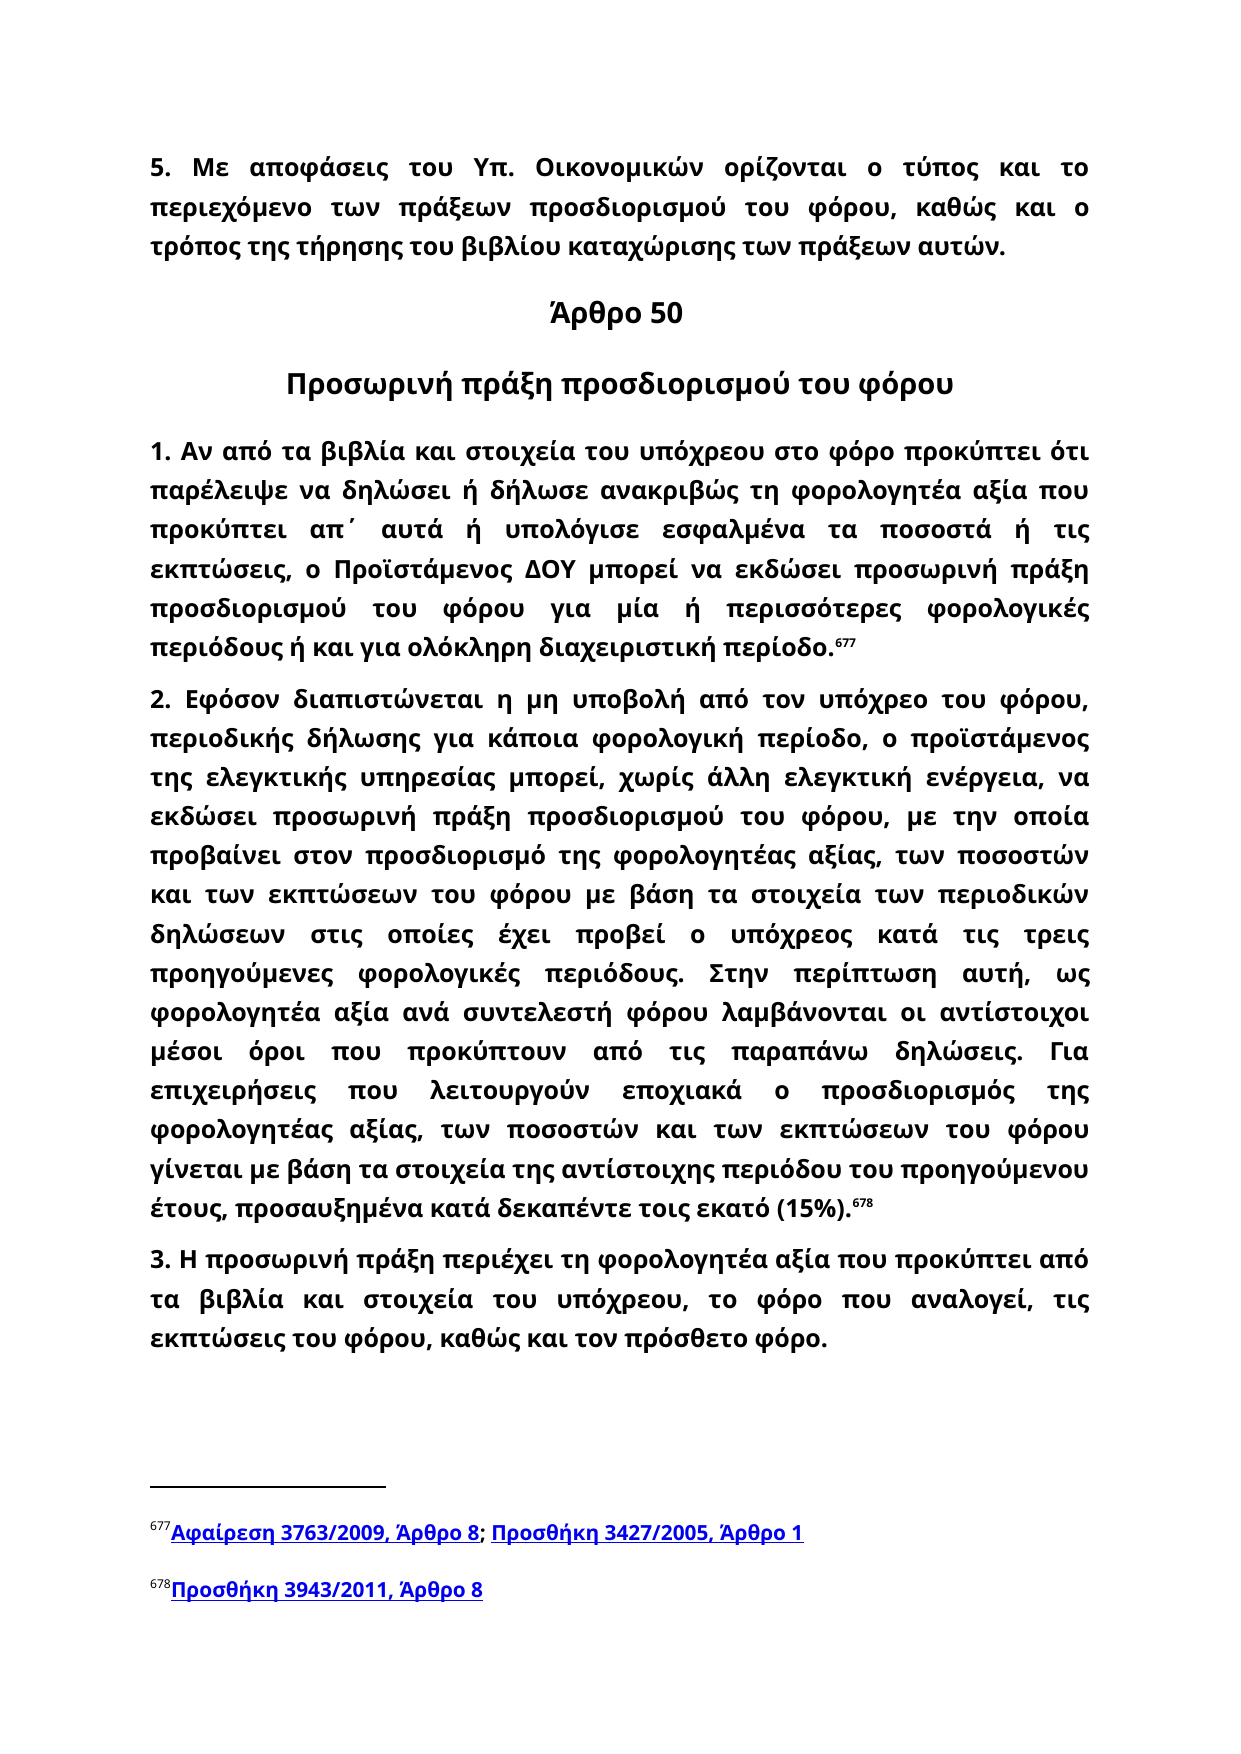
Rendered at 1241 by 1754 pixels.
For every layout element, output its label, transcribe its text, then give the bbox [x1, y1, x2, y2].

text 5. Με αποφάσεις του Υπ. Οικονομικών ορίζονται ο τύπος και το περιεχόμενο των πράξεων προσδιορισμού του φόρου, καθώς και ο τρόπος της τήρησης του βιβλίου καταχώρισης των πράξεων αυτών. [150, 150, 1090, 262]
text Προσθήκη 3943/2011, Άρθρο 8 [150, 1576, 1090, 1604]
subtitle Προσωρινή πράξη προσδιορισμού του φόρου [150, 363, 1090, 403]
text 1. Αν από τα βιβλία και στοιχεία του υπόχρεου στο φόρο προκύπτει ότι παρέλειψε να δηλώσει ή δήλωσε ανακριβώς τη φορολογητέα αξία που προκύπτει απ΄ αυτά ή υπολόγισε εσφαλμένα τα ποσοστά ή τις εκπτώσεις, ο Προϊστάμενος ΔΟΥ μπορεί να εκδώσει προσωρινή πράξη προσδιορισμού του φόρου για μία ή περισσότερες φορολογικές περιόδους ή και για ολόκληρη διαχειριστική περίοδο. [150, 434, 1090, 664]
text 3. Η προσωρινή πράξη περιέχει τη φορολογητέα αξία που προκύπτει από τα βιβλία και στοιχεία του υπόχρεου, το φόρο που αναλογεί, τις εκπτώσεις του φόρου, καθώς και τον πρόσθετο φόρο. [150, 1242, 1090, 1354]
text 2. Εφόσον διαπιστώνεται η μη υποβολή από τον υπόχρεο του φόρου, περιοδικής δήλωσης για κάποια φορολογική περίοδο, ο προϊστάμενος της ελεγκτικής υπηρεσίας μπορεί, χωρίς άλλη ελεγκτική ενέργεια, να εκδώσει προσωρινή πράξη προσδιορισμού του φόρου, με την οποία προβαίνει στον προσδιορισμό της φορολογητέας αξίας, των ποσοστών και των εκπτώσεων του φόρου με βάση τα στοιχεία των περιοδικών δηλώσεων στις οποίες έχει προβεί ο υπόχρεος κατά τις τρεις προηγούμενες φορολογικές περιόδους. Στην περίπτωση αυτή, ως φορολογητέα αξία ανά συντελεστή φόρου λαμβάνονται οι αντίστοιχοι μέσοι όροι που προκύπτουν από τις παραπάνω δηλώσεις. Για επιχειρήσεις που λειτουργούν εποχιακά ο προσδιορισμός της φορολογητέας αξίας, των ποσοστών και των εκπτώσεων του φόρου γίνεται με βάση τα στοιχεία της αντίστοιχης περιόδου του προηγούμενου έτους, προσαυξημένα κατά δεκαπέντε τοις εκατό (15%). [150, 681, 1090, 1224]
text Αφαίρεση 3763/2009, Άρθρο 8; Προσθήκη 3427/2005, Άρθρο 1 [150, 1518, 1090, 1546]
subtitle Άρθρο 50 [150, 292, 1090, 332]
